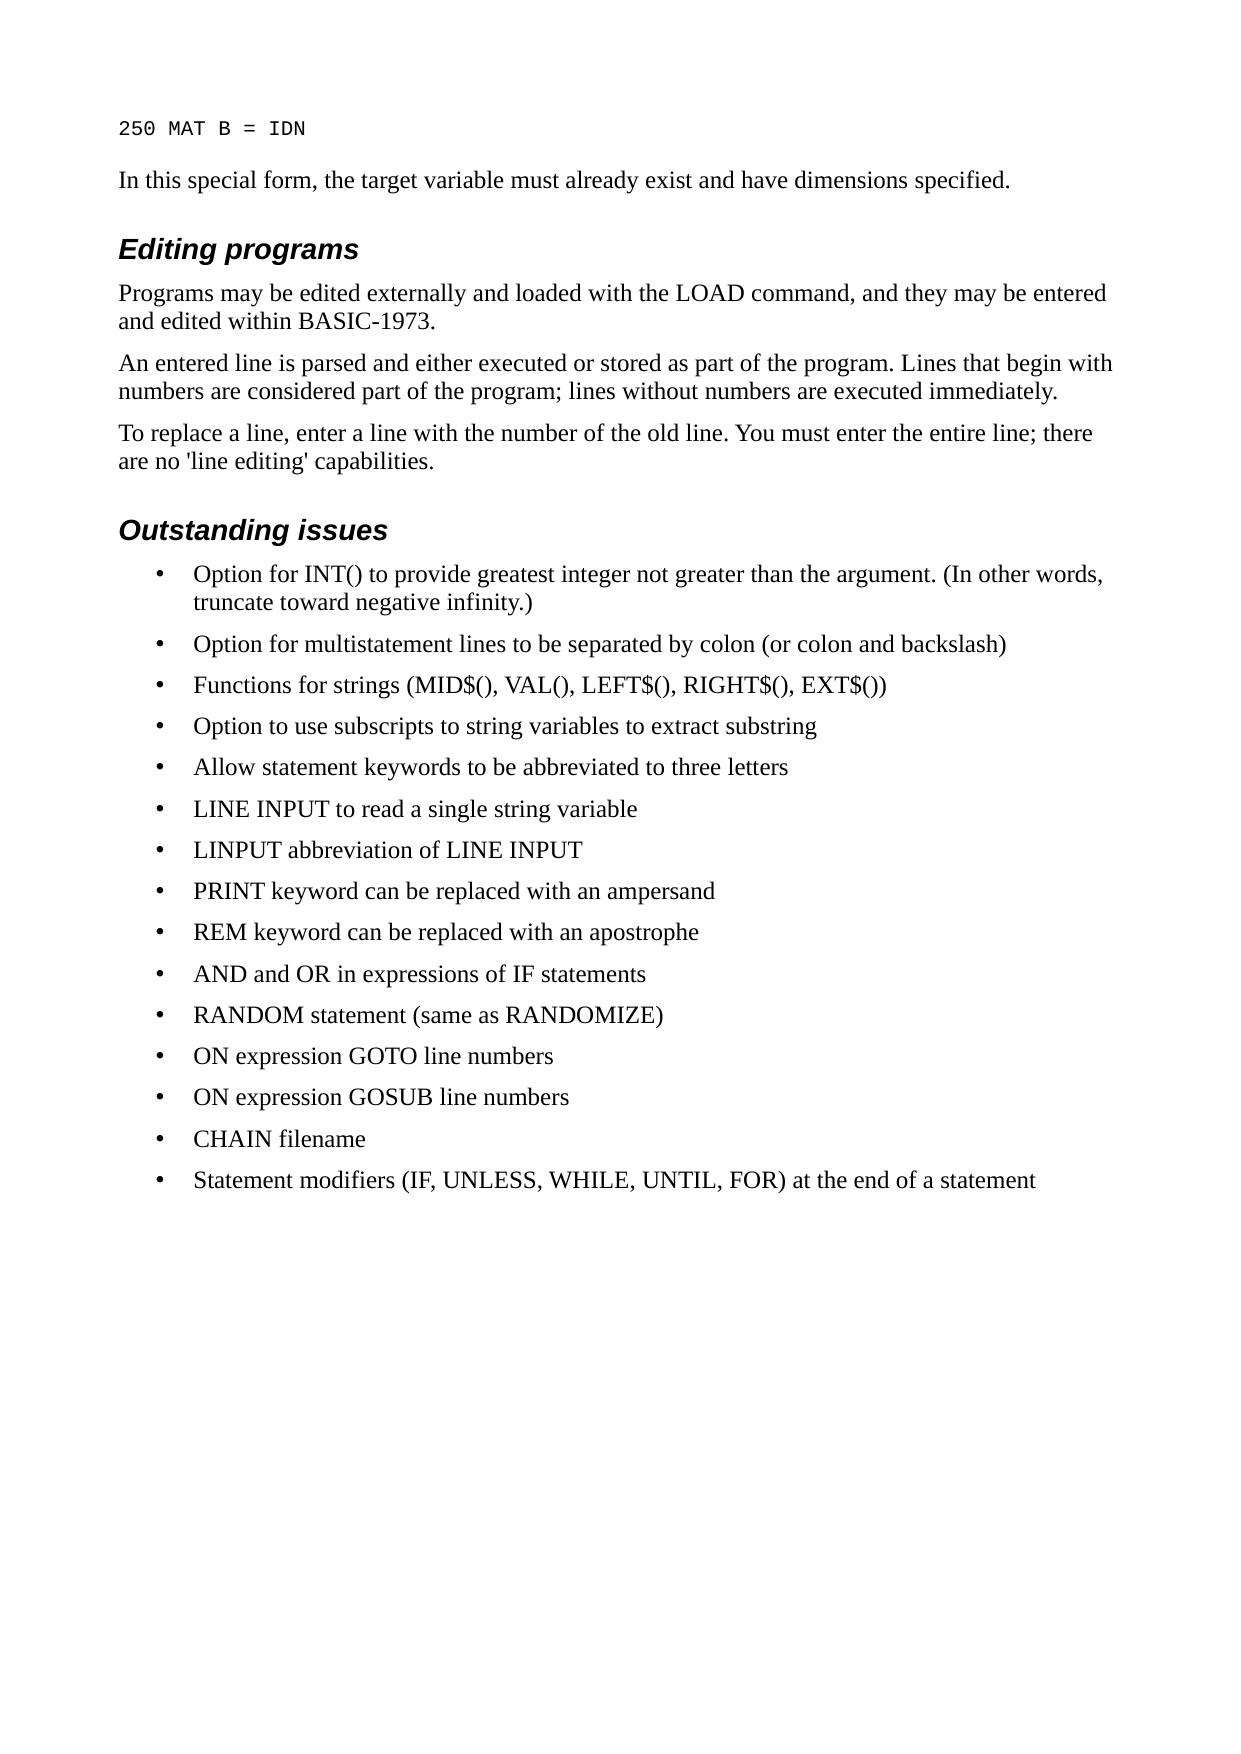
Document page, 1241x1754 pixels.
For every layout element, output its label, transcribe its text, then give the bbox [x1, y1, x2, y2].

subtitle Editing programs [118, 232, 1122, 265]
list Option for multistatement lines to be separated by colon (or colon and backslash) [156, 629, 1122, 657]
list Statement modifiers (IF, UNLESS, WHILE, UNTIL, FOR) at the end of a statement [156, 1165, 1122, 1194]
text 250 MAT B = IDN [118, 118, 1122, 142]
list Option for INT() to provide greatest integer not greater than the argument. (In other words, truncate toward negative infinity.) [156, 559, 1122, 616]
list RANDOM statement (same as RANDOMIZE) [156, 1000, 1122, 1029]
list ON expression GOSUB line numbers [156, 1082, 1122, 1111]
list AND and OR in expressions of IF statements [156, 959, 1122, 987]
text In this special form, the target variable must already exist and have dimensions specified. [118, 165, 1122, 194]
list LINE INPUT to read a single string variable [156, 794, 1122, 822]
list REM keyword can be replaced with an apostrophe [156, 917, 1122, 946]
list LINPUT abbreviation of LINE INPUT [156, 835, 1122, 864]
list Allow statement keywords to be abbreviated to three letters [156, 752, 1122, 781]
subtitle Outstanding issues [118, 513, 1122, 546]
text Programs may be edited externally and loaded with the LOAD command, and they may be entered and edited within BASIC-1973. [118, 278, 1122, 335]
text To replace a line, enter a line with the number of the old line. You must enter the entire line; there are no 'line editing' capabilities. [118, 418, 1122, 475]
list Functions for strings (MID$(), VAL(), LEFT$(), RIGHT$(), EXT$()) [156, 670, 1122, 699]
list CHAIN filename [156, 1124, 1122, 1152]
list Option to use subscripts to string variables to extract substring [156, 711, 1122, 740]
list ON expression GOTO line numbers [156, 1041, 1122, 1070]
text An entered line is parsed and either executed or stored as part of the program. Lines that begin with numbers are considered part of the program; lines without numbers are executed immediately. [118, 348, 1122, 405]
list PRINT keyword can be replaced with an ampersand [156, 876, 1122, 905]
